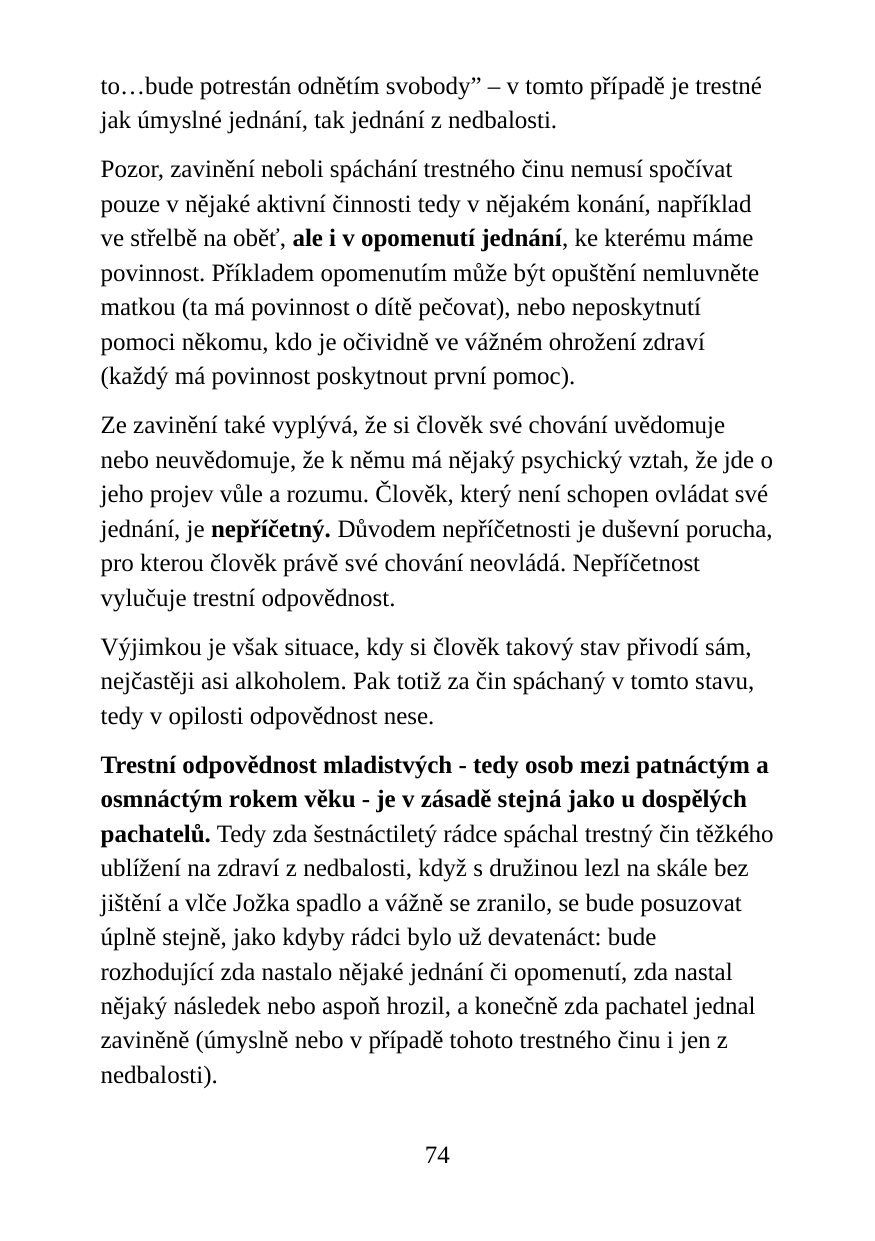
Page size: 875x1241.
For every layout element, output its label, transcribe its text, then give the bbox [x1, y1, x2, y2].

text to…bude potrestán odnětím svobody” – v tomto případě je trestné jak úmyslné jednání, tak jednání z nedbalosti. [100, 71, 774, 134]
text Ze zavinění také vyplývá, že si člověk své chování uvědomuje nebo neuvědomuje, že k němu má nějaký psychický vztah, že jde o jeho projev vůle a rozumu. Člověk, který není schopen ovládat své jednání, je nepříčetný. Důvodem nepříčetnosti je duševní porucha, pro kterou člověk právě své chování neovládá. Nepříčetnost vylučuje trestní odpovědnost. [100, 410, 774, 611]
text Trestní odpovědnost mladistvých - tedy osob mezi patnáctým a osmnáctým rokem věku - je v zásadě stejná jako u dospělých pachatelů. Tedy zda šestnáctiletý rádce spáchal trestný čin těžkého ublížení na zdraví z nedbalosti, když s družinou lezl na skále bez jištění a vlče Jožka spadlo a vážně se zranilo, se bude posuzovat úplně stejně, jako kdyby rádci bylo už devatenáct: bude rozhodující zda nastalo nějaké jednání či opomenutí, zda nastal nějaký následek nebo aspoň hrozil, a konečně zda pachatel jednal zaviněně (úmyslně nebo v případě tohoto trestného činu i jen z nedbalosti). [100, 750, 774, 1089]
text Výjimkou je však situace, kdy si člověk takový stav přivodí sám, nejčastěji asi alkoholem. Pak totiž za čin spáchaný v tomto stavu, tedy v opilosti odpovědnost nese. [100, 632, 774, 729]
text Pozor, zavinění neboli spáchání trestného činu nemusí spočívat pouze v nějaké aktivní činnosti tedy v nějakém konání, například ve střelbě na oběť, ale i v opomenutí jednání, ke kterému máme povinnost. Příkladem opomenutím může být opuštění nemluvněte matkou (ta má povinnost o dítě pečovat), nebo neposkytnutí pomoci někomu, kdo je očividně ve vážném ohrožení zdraví (každý má povinnost poskytnout první pomoc). [100, 154, 774, 390]
